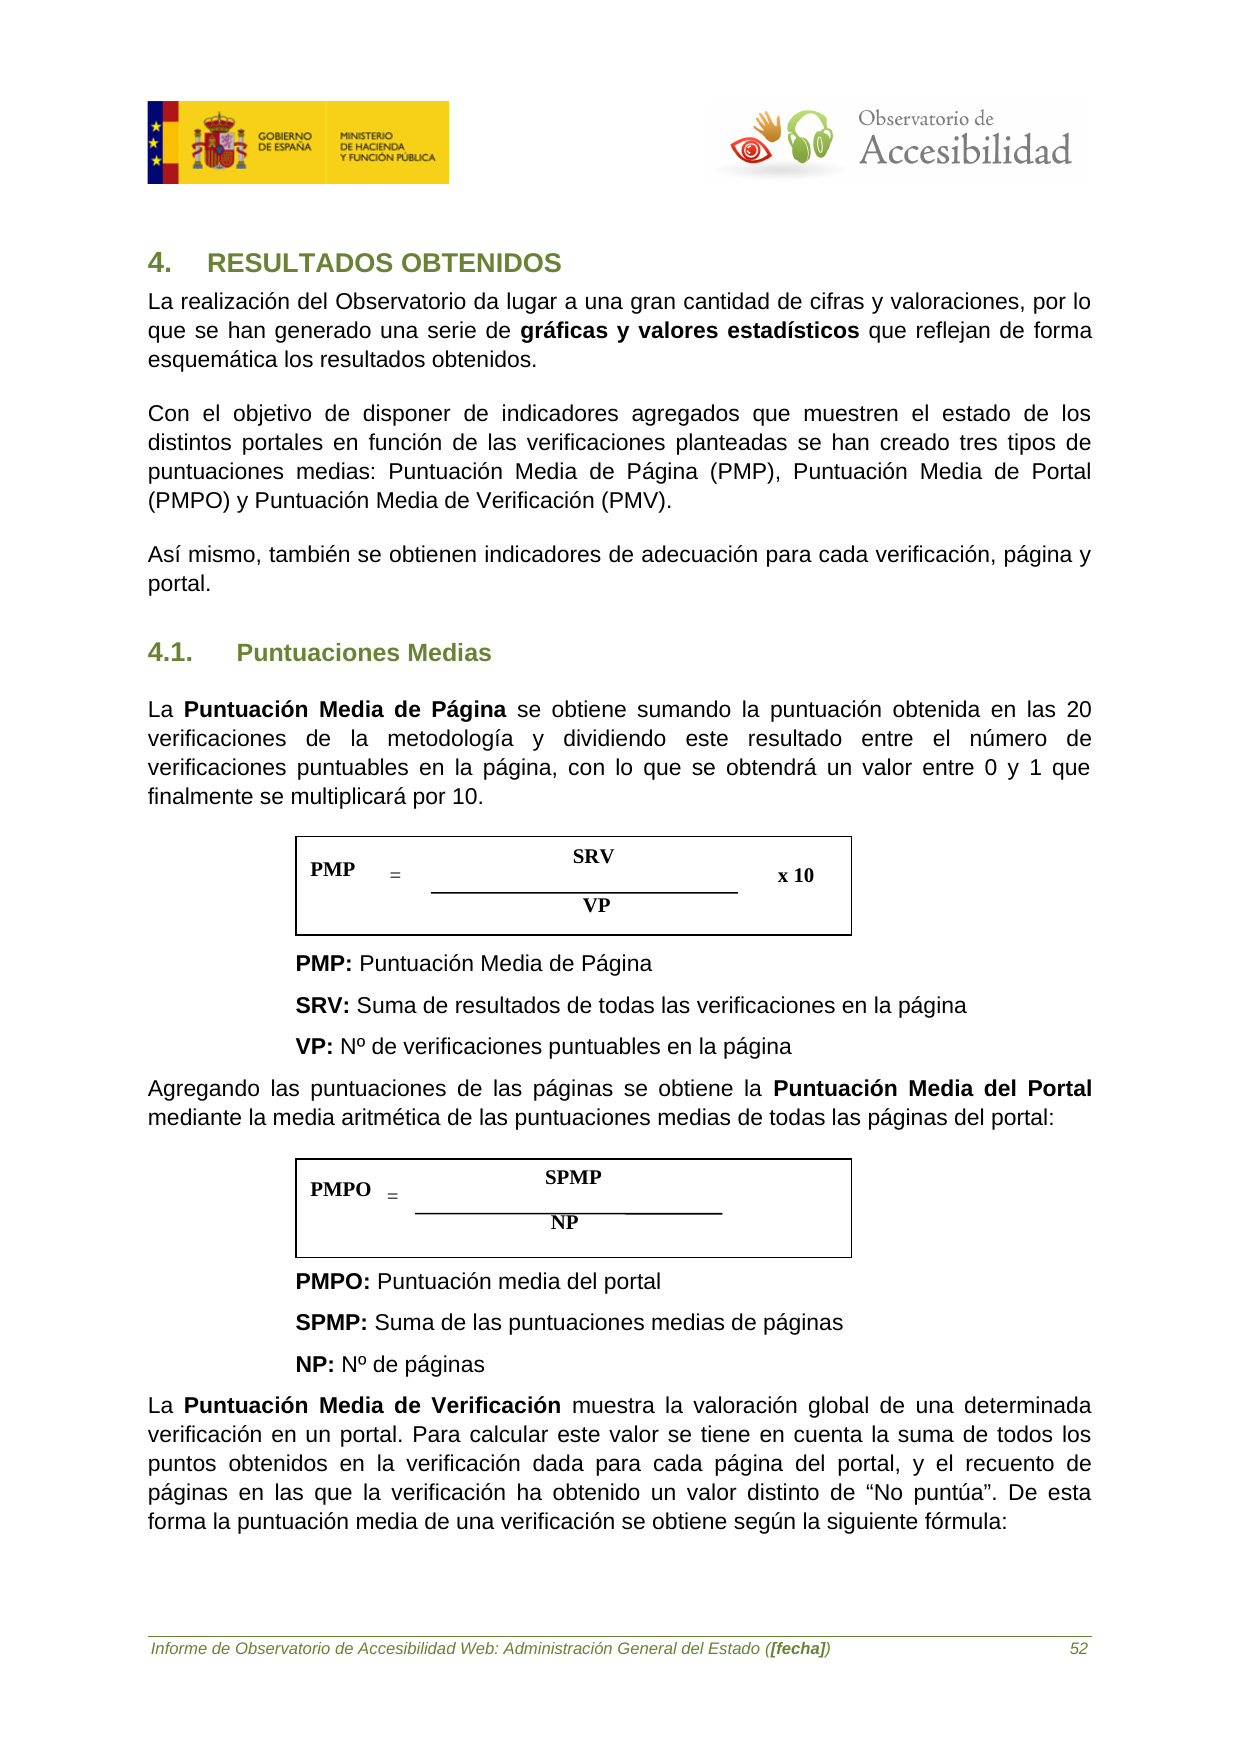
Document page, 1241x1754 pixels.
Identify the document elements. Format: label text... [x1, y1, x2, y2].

text NP: Nº de páginas [295, 1351, 1092, 1377]
text SPMP: Suma de las puntuaciones medias de páginas [295, 1309, 1092, 1336]
text Con el objetivo de disponer de indicadores agregados que muestren el estado de los distintos portales en función de las verificaciones planteadas se han creado tres tipos de puntuaciones medias: Puntuación Media de Página (PMP), Puntuación Media de Portal (PMPO) y Puntuación Media de Verificación (PMV). [148, 400, 1092, 513]
text PMP: Puntuación Media de Página [295, 950, 1092, 976]
picture [710, 101, 1086, 184]
text Agregando las puntuaciones de las páginas se obtiene la Puntuación Media del Portal mediante la media aritmética de las puntuaciones medias de todas las páginas del portal: [148, 1074, 1092, 1130]
subtitle Puntuaciones Medias [148, 636, 1092, 668]
text SRV: Suma de resultados de todas las verificaciones en la página [295, 992, 1092, 1018]
text VP: Nº de verificaciones puntuables en la página [295, 1033, 1092, 1059]
text Así mismo, también se obtienen indicadores de adecuación para cada verificación, página y portal. [148, 541, 1092, 596]
text PMPO: Puntuación media del portal [295, 1268, 1092, 1294]
text La Puntuación Media de Verificación muestra la valoración global de una determinada verificación en un portal. Para calcular este valor se tiene en cuenta la suma de todos los puntos obtenidos en la verificación dada para cada página del portal, y el recuento de páginas en las que la verificación ha obtenido un valor distinto de “No puntúa”. De esta forma la puntuación media de una verificación se obtiene según la siguiente fórmula: [148, 1392, 1092, 1534]
text La realización del Observatorio da lugar a una gran cantidad de cifras y valoraciones, por lo que se han generado una serie de gráficas y valores estadísticos que reflejan de forma esquemática los resultados obtenidos. [148, 288, 1092, 372]
text La Puntuación Media de Página se obtiene sumando la puntuación obtenida en las 20 verificaciones de la metodología y dividiendo este resultado entre el número de verificaciones puntuables en la página, con lo que se obtendrá un valor entre 0 y 1 que finalmente se multiplicará por 10. [148, 696, 1092, 809]
picture [147, 101, 450, 184]
subtitle Resultados obtenidos [148, 245, 1092, 278]
